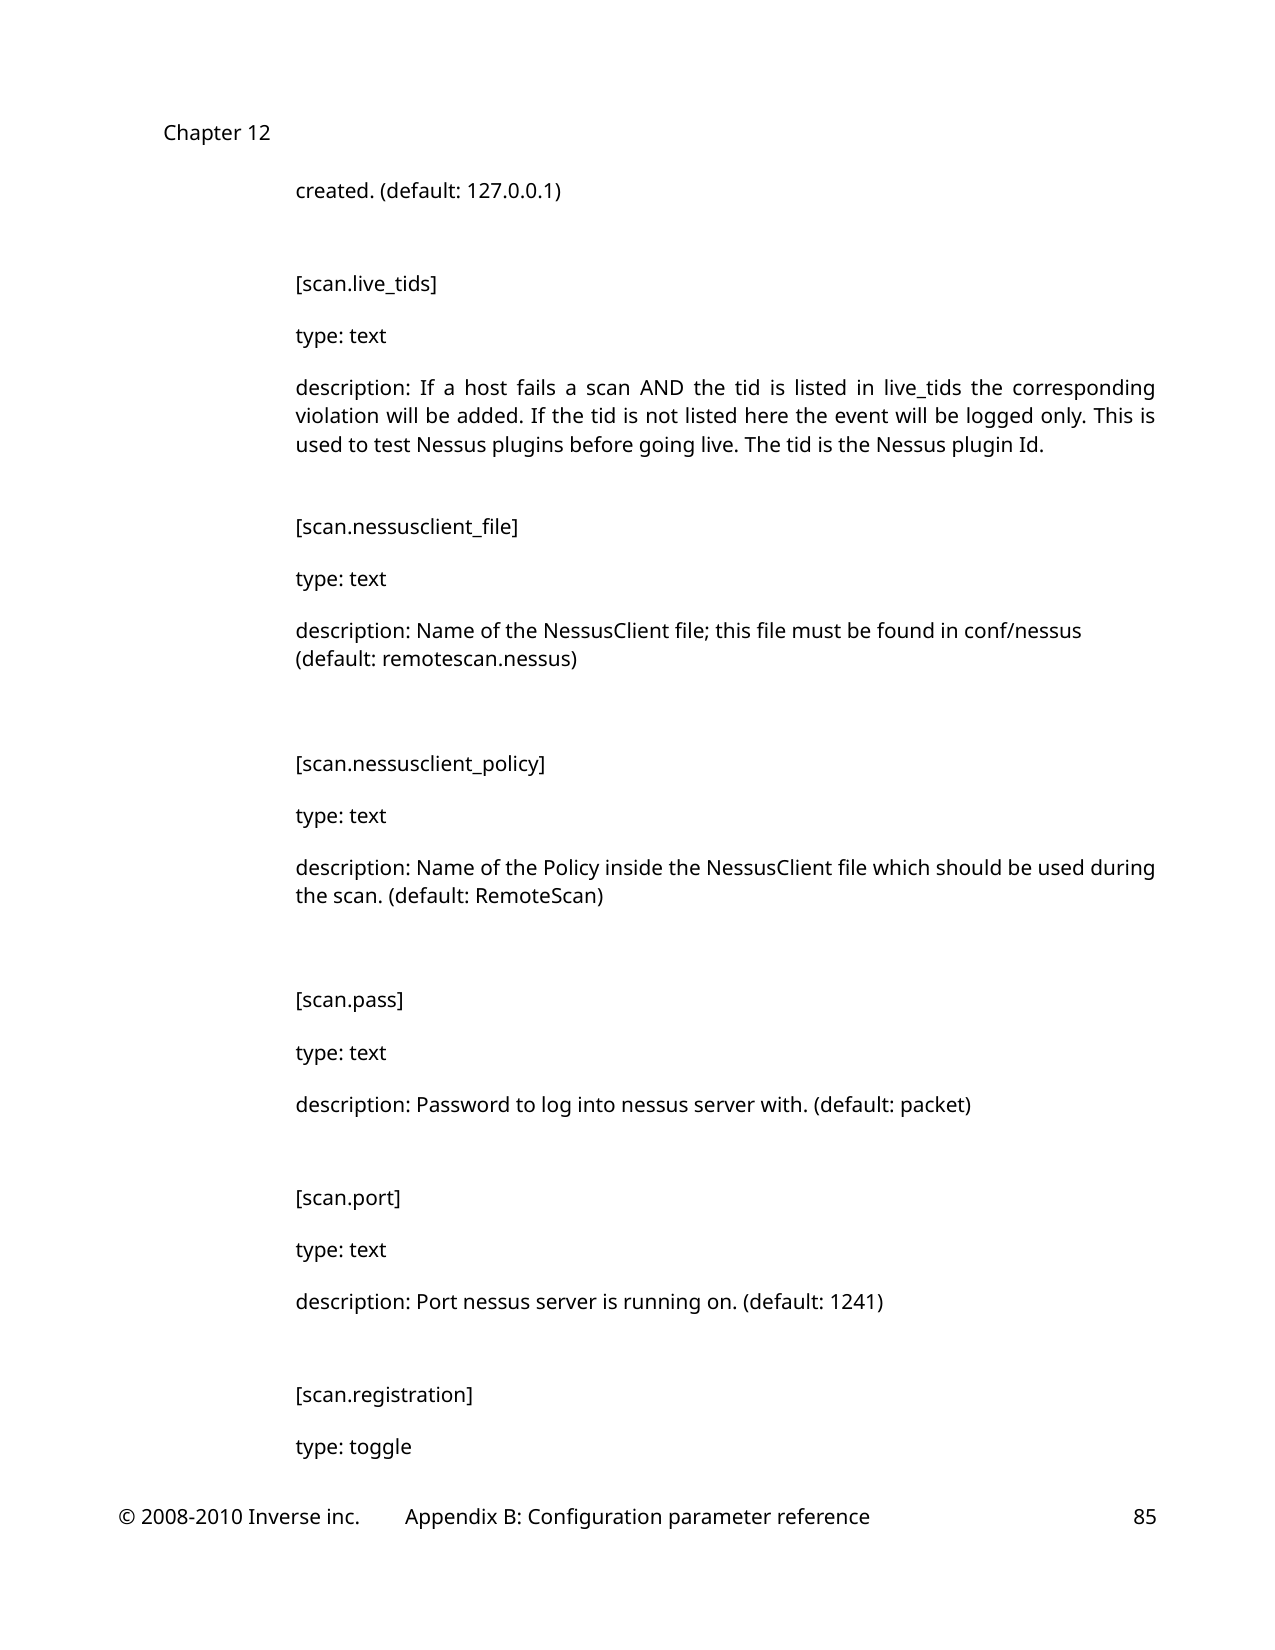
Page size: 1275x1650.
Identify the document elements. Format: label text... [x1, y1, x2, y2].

text type: text [295, 321, 1157, 349]
text type: toggle [295, 1432, 1157, 1460]
text description: Port nessus server is running on. (default: 1241) [295, 1287, 1157, 1315]
text [scan.nessusclient_policy] [295, 749, 1157, 777]
text type: text [295, 1038, 1157, 1066]
text description: Name of the NessusClient file; this file must be found in conf/nessus (default: remotescan.nessus) [295, 616, 1157, 673]
text [scan.registration] [295, 1380, 1157, 1408]
text [scan.pass] [295, 986, 1157, 1014]
text type: text [295, 564, 1157, 592]
text [scan.live_tids] [295, 269, 1157, 297]
text [scan.port] [295, 1183, 1157, 1211]
text description: Password to log into nessus server with. (default: packet) [295, 1090, 1157, 1118]
text created. (default: 127.0.0.1) [295, 176, 1157, 204]
text type: text [295, 1235, 1157, 1263]
text type: text [295, 801, 1157, 829]
text [scan.nessusclient_file] [295, 512, 1157, 540]
text description: Name of the Policy inside the NessusClient file which should be used during the scan. (default: RemoteScan) [295, 853, 1157, 910]
text description: If a host fails a scan AND the tid is listed in live_tids the corresponding violation will be added. If the tid is not listed here the event will be logged only. This is used to test Nessus plugins before going live. The tid is the Nessus plugin Id. [295, 373, 1157, 458]
